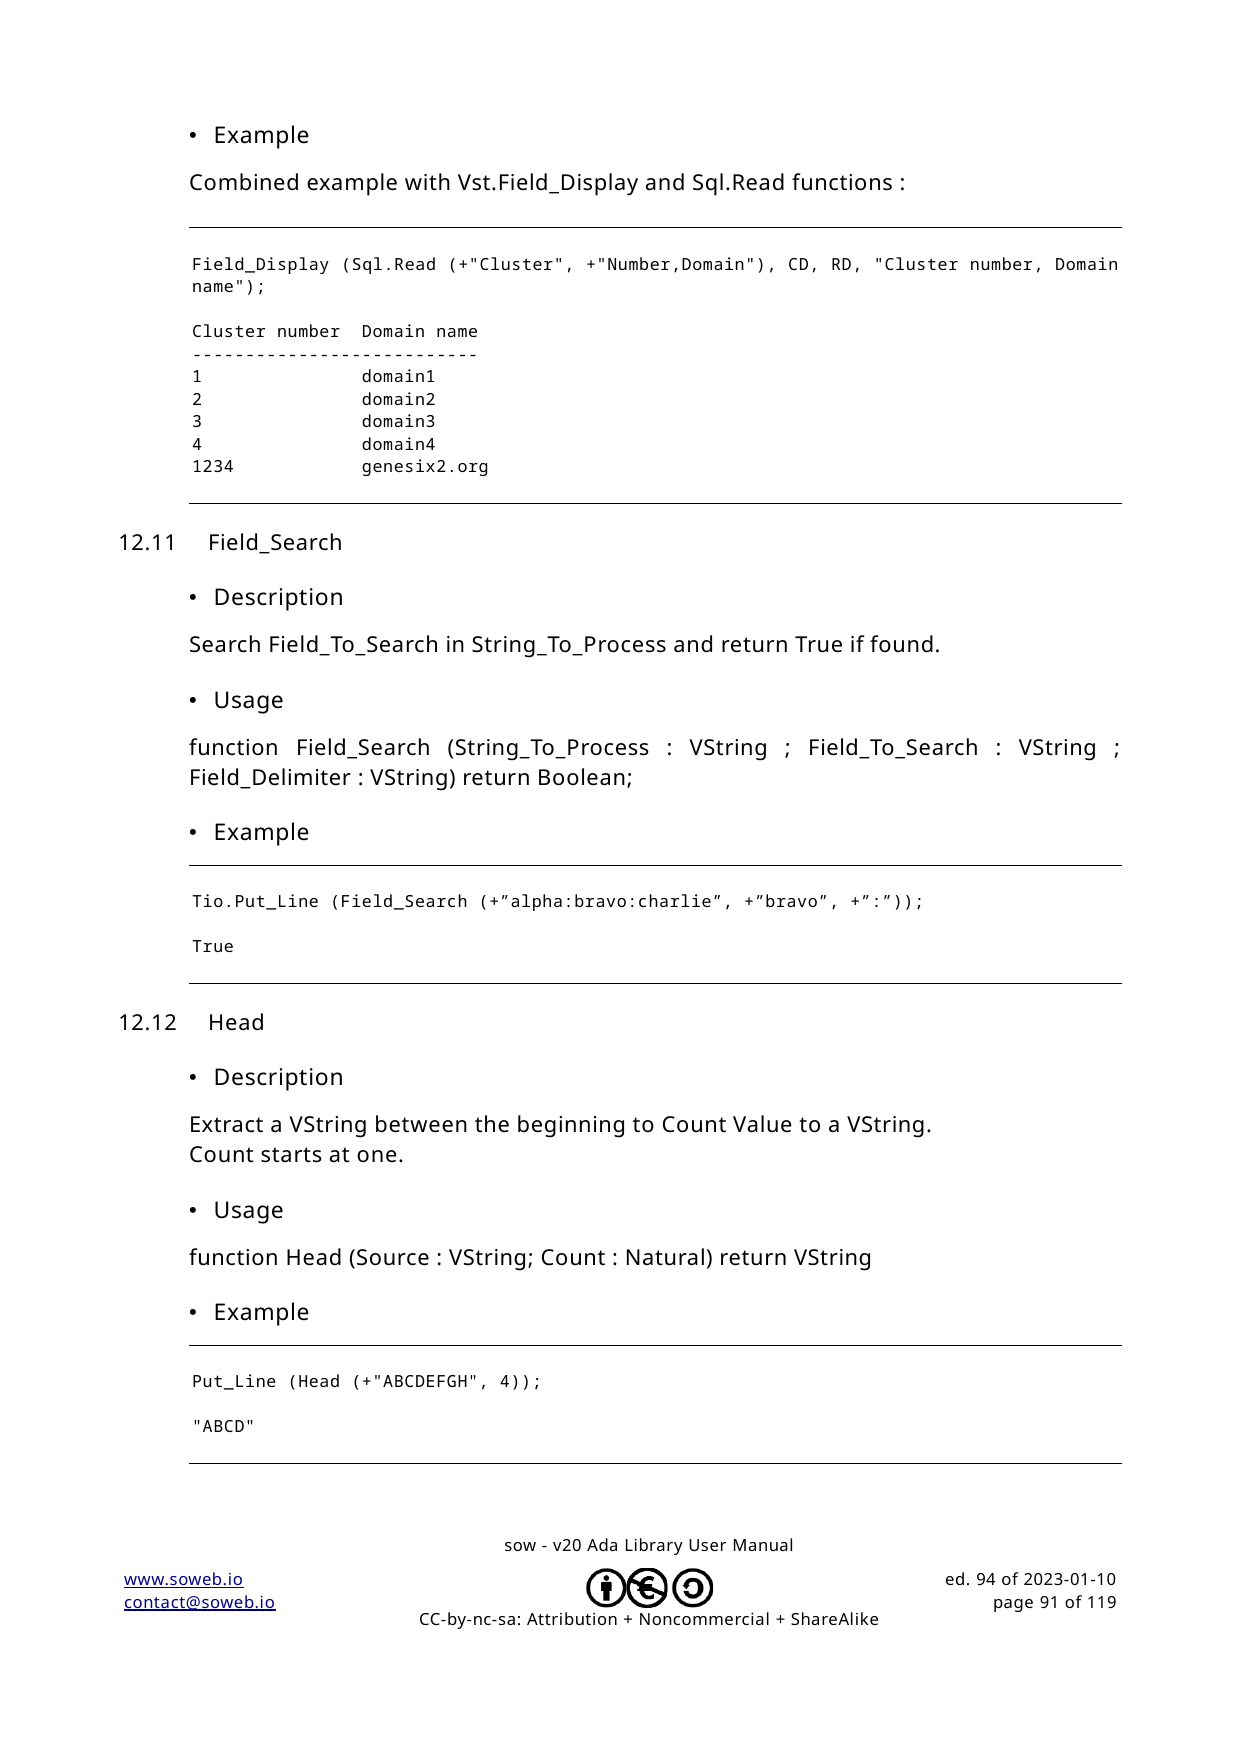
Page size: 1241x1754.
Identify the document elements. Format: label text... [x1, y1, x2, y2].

picture [585, 1568, 668, 1608]
subtitle Description [189, 1060, 1122, 1092]
subtitle Description [189, 580, 1122, 612]
list 1 domain1 [189, 362, 1122, 384]
list 2 domain2 [189, 384, 1122, 407]
list Cluster number Domain name [189, 294, 1122, 339]
subtitle Field_Search [118, 527, 1122, 557]
text function Head (Source : VString; Count : Natural) return VString [189, 1242, 1122, 1272]
list Field_Display (Sql.Read (+"Cluster", +"Number,Domain"), CD, RD, "Cluster number, Domain name"); [189, 228, 1122, 294]
picture [672, 1568, 714, 1608]
list 4 domain4 [189, 429, 1122, 452]
subtitle Example [189, 816, 1122, 847]
list True [189, 909, 1122, 983]
subtitle Example [189, 118, 1122, 149]
list Tio.Put_Line (Field_Search (+”alpha:bravo:charlie”, +”bravo”, +”:”)); [189, 866, 1122, 909]
subtitle Example [189, 1296, 1122, 1327]
text Extract a VString between the beginning to Count Value to a VString. [189, 1109, 1122, 1139]
subtitle Head [118, 1007, 1122, 1037]
text Search Field_To_Search in String_To_Process and return True if found. [189, 629, 1122, 659]
text Combined example with Vst.Field_Display and Sql.Read functions : [189, 167, 1122, 197]
text Count starts at one. [189, 1139, 1122, 1169]
text function Field_Search (String_To_Process : VString ; Field_To_Search : VString ; Field_Delimiter : VString) return Boolean; [189, 732, 1122, 792]
list Put_Line (Head (+"ABCDEFGH", 4)); "ABCD" [189, 1346, 1122, 1463]
subtitle Usage [189, 1193, 1122, 1224]
list --------------------------- [189, 339, 1122, 362]
list 3 domain3 [189, 407, 1122, 429]
subtitle Usage [189, 683, 1122, 714]
list 1234 genesix2.org [189, 452, 1122, 503]
